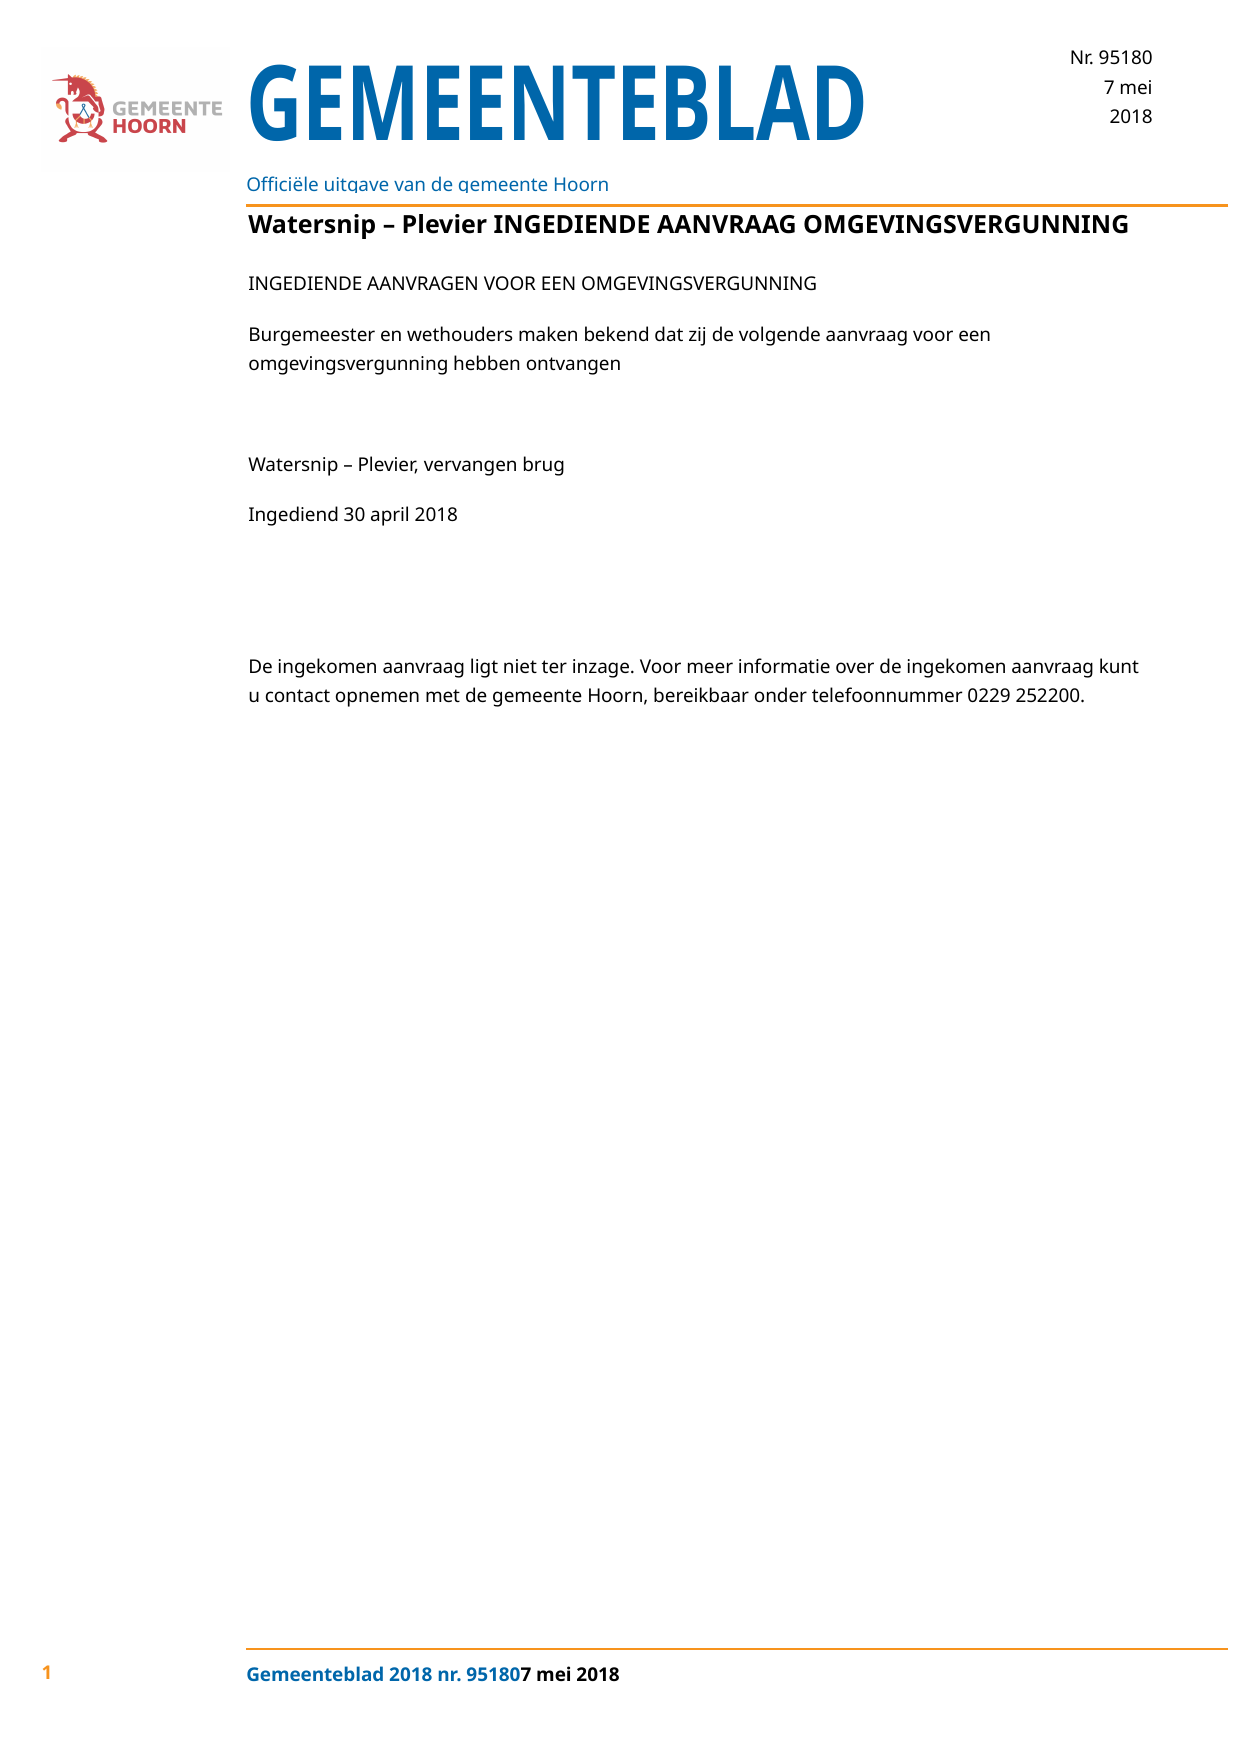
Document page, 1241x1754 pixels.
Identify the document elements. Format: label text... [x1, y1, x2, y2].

text Burgemeester en wethouders maken bekend dat zij de volgende aanvraag voor een omgevingsvergunning hebben ontvangen [248, 321, 1152, 376]
picture [41, 47, 231, 172]
text De ingekomen aanvraag ligt niet ter inzage. Voor meer informatie over de ingekomen aanvraag kunt u contact opnemen met de gemeente Hoorn, bereikbaar onder telefoonnummer 0229 252200. [248, 653, 1152, 708]
text Watersnip – Plevier INGEDIENDE AANVRAAG OMGEVINGSVERGUNNING [248, 207, 1152, 241]
text Watersnip – Plevier, vervangen brug [248, 451, 1152, 477]
text Ingediend 30 april 2018 [248, 502, 1152, 527]
text INGEDIENDE AANVRAGEN VOOR EEN OMGEVINGSVERGUNNING [248, 270, 1152, 296]
